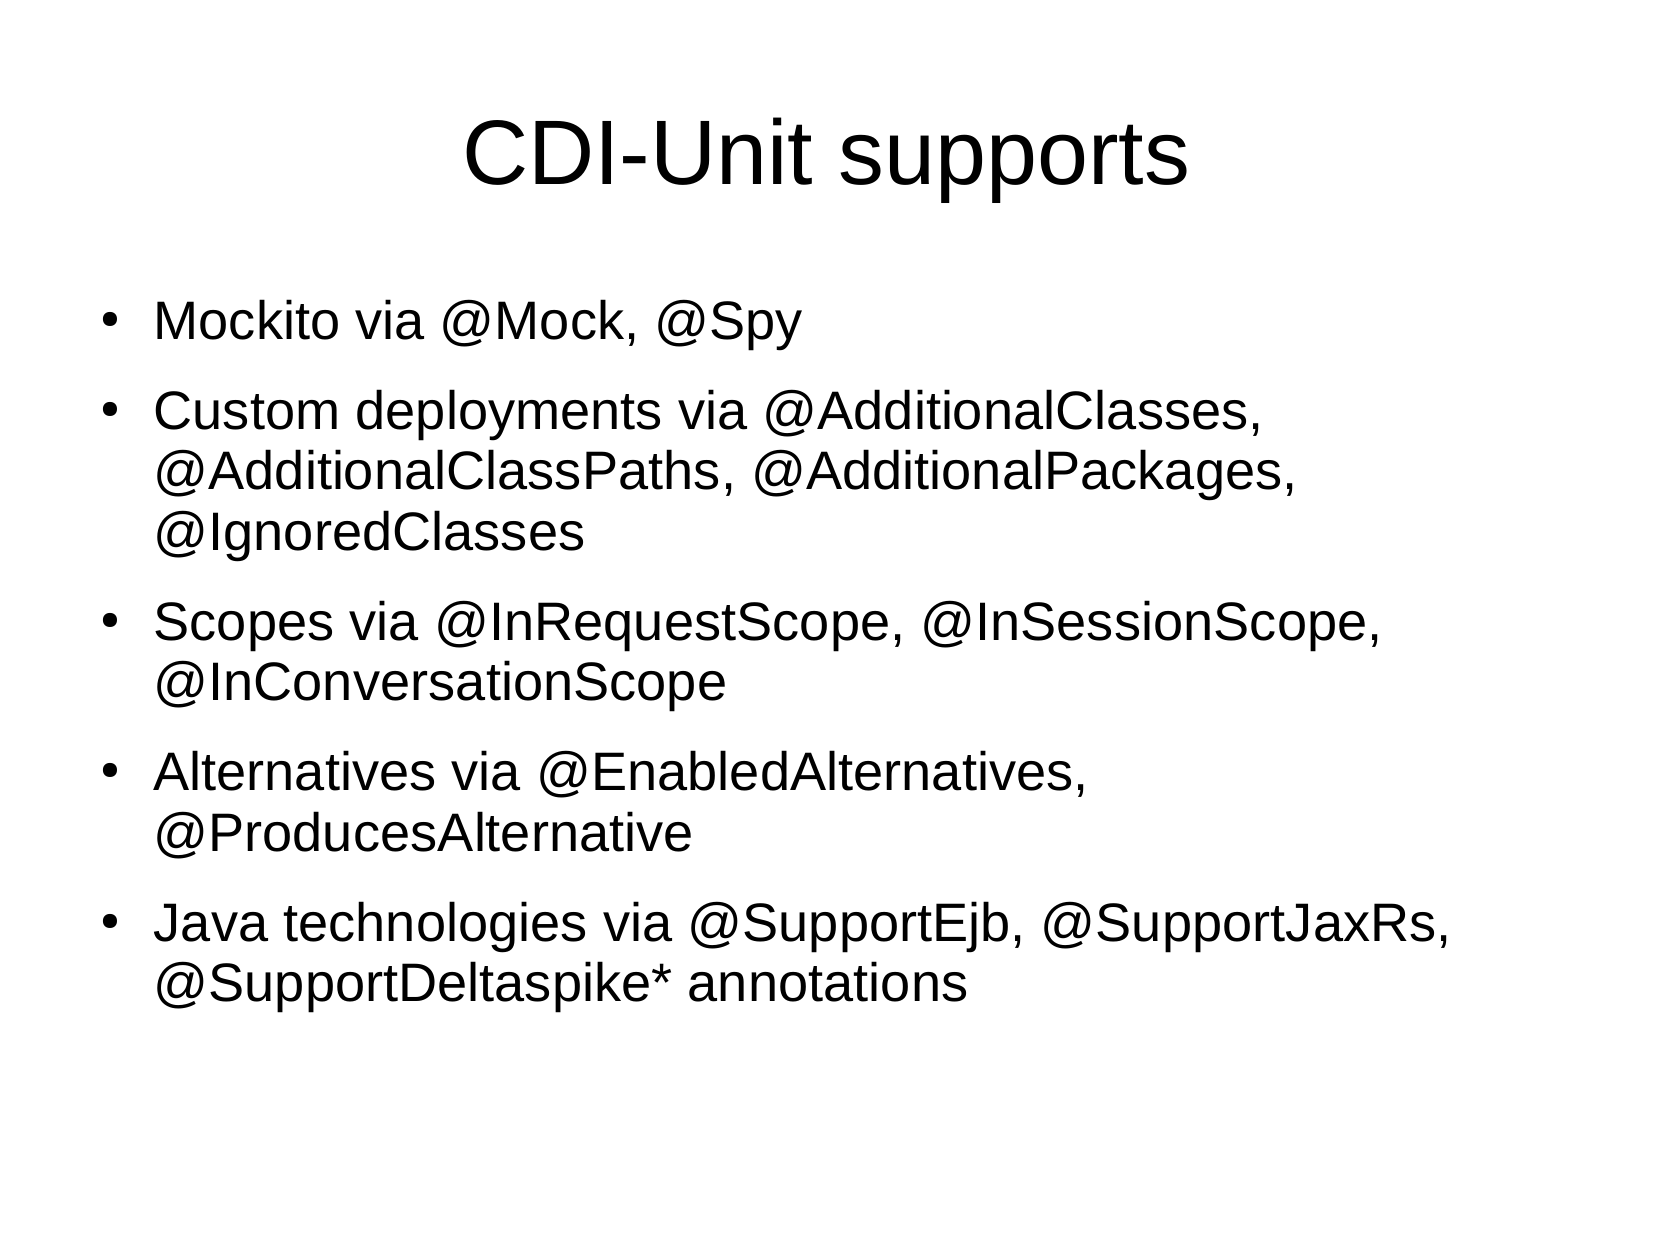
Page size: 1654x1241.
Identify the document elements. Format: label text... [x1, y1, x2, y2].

list Mockito via @Mock, @Spy Custom deployments via @AdditionalClasses, @AdditionalClassPaths, @AdditionalPackages, @IgnoredClasses Scopes via @InRequestScope, @InSessionScope, @InConversationScope Alternatives via @EnabledAlternatives, @ProducesAlternative Java technologies via @SupportEjb, @SupportJaxRs, @SupportDeltaspike* annotations [82, 290, 1571, 1014]
title CDI-Unit supports [82, 49, 1571, 257]
